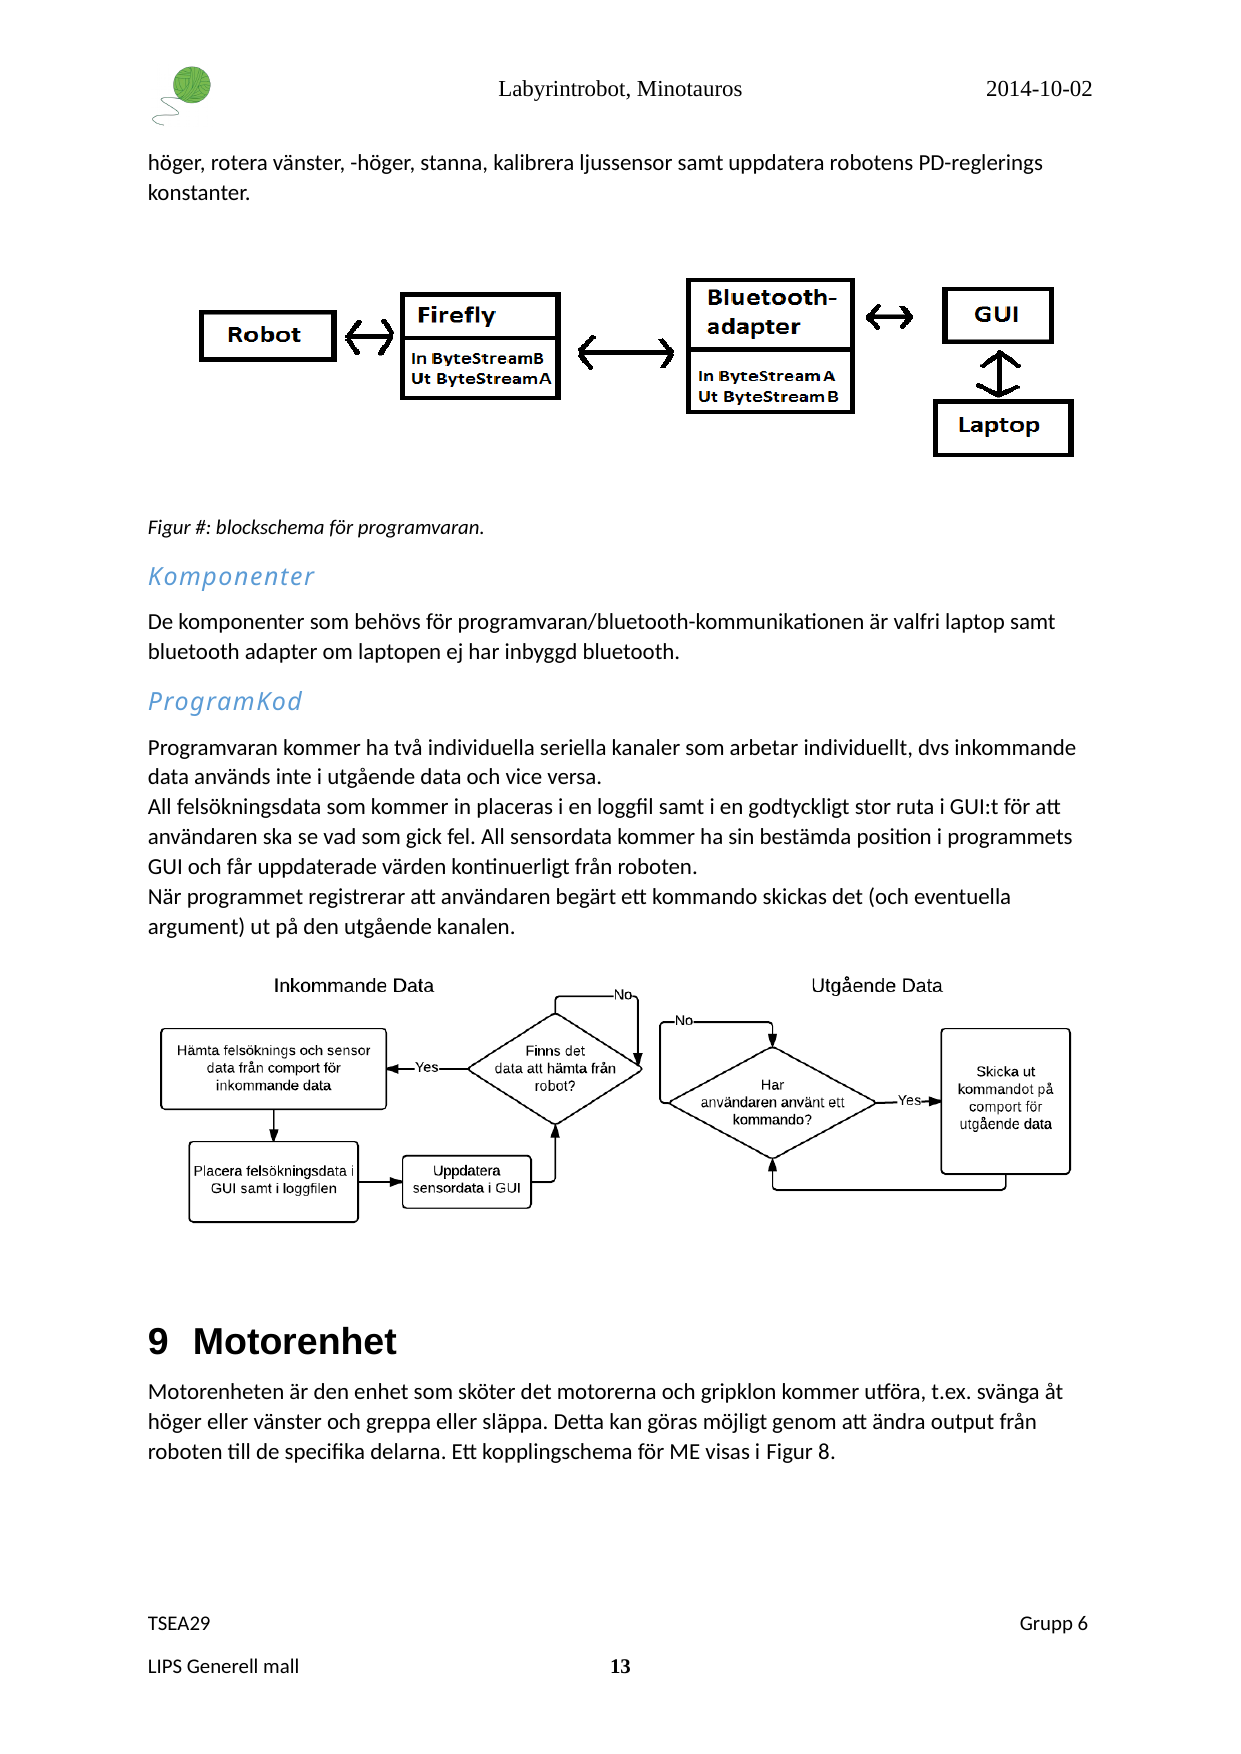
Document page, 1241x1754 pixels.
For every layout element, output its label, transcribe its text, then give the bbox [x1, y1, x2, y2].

picture [150, 64, 214, 128]
text höger, rotera vänster, -höger, stanna, kalibrera ljussensor samt uppdatera robotens PD-reglerings konstanter. [148, 148, 1092, 206]
text Figur #: blockschema för programvaran. [148, 514, 1092, 540]
text Programvaran kommer ha två individuella seriella kanaler som arbetar individuellt, dvs inkommande data används inte i utgående data och vice versa. All felsökningsdata som kommer in placeras i en loggfil samt i en godtyckligt stor ruta i GUI:t för att användaren ska se vad som gick fel. All sensordata kommer ha sin bestämda position i programmets GUI och får uppdaterade värden kontinuerligt från roboten. När programmet registrerar att användaren begärt ett kommando skickas det (och eventuella argument) ut på den utgående kanalen. [148, 733, 1092, 940]
picture [147, 958, 1093, 1246]
subtitle Komponenter [148, 558, 1092, 592]
picture [147, 224, 1093, 496]
text De komponenter som behövs för programvaran/bluetooth-kommunikationen är valfri laptop samt bluetooth adapter om laptopen ej har inbyggd bluetooth. [148, 607, 1092, 665]
subtitle ProgramKod [148, 684, 1092, 718]
subtitle Motorenhet [148, 1319, 1092, 1362]
text Motorenheten är den enhet som sköter det motorerna och gripklon kommer utföra, t.ex. svänga åt höger eller vänster och greppa eller släppa. Detta kan göras möjligt genom att ändra output från roboten till de specifika delarna. Ett kopplingschema för ME visas i Figur 8. [148, 1377, 1092, 1465]
